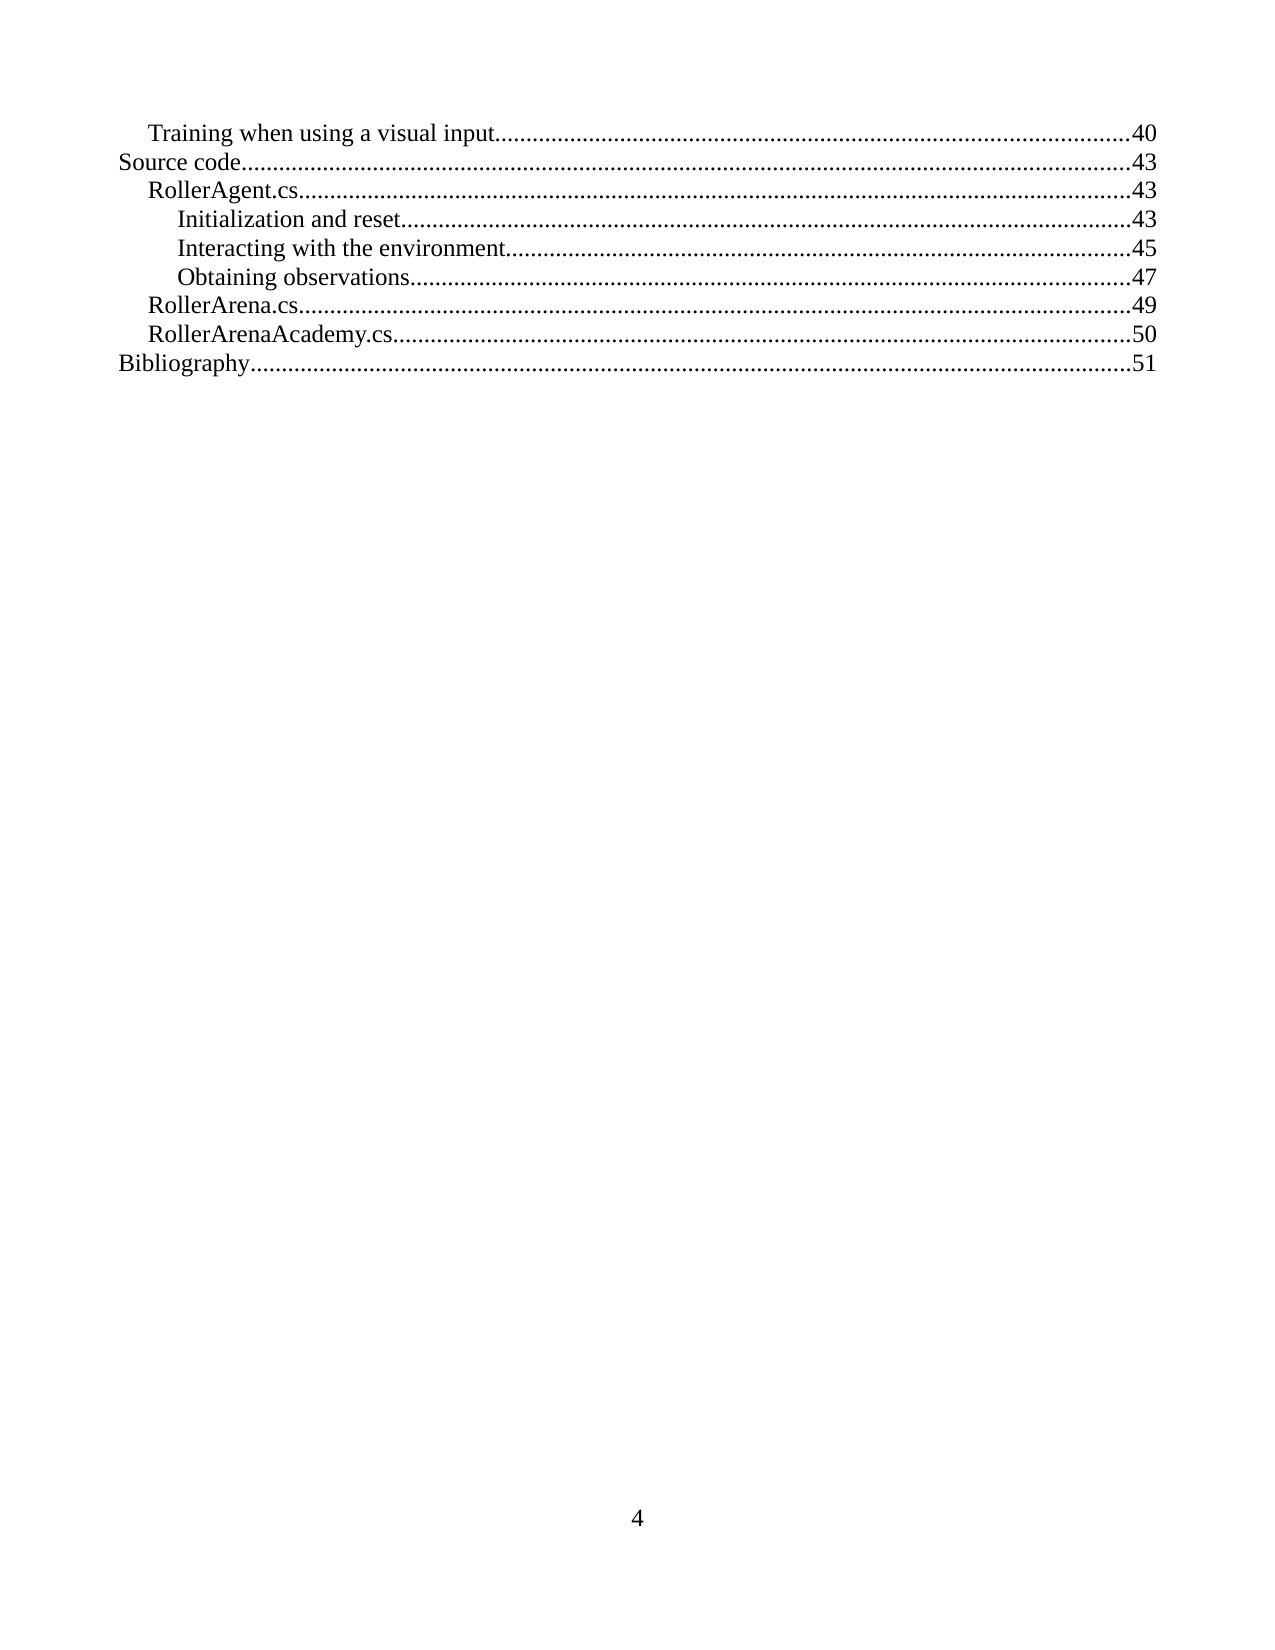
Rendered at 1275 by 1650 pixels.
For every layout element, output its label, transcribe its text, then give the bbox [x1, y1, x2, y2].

text Obtaining observations 47 [177, 262, 1157, 291]
text RollerAgent.cs 43 [148, 176, 1157, 204]
text Bibliography 51 [118, 348, 1157, 377]
text Interacting with the environment 45 [177, 233, 1157, 262]
text Training when using a visual input 40 [148, 118, 1157, 147]
text RollerArenaAcademy.cs 50 [148, 319, 1157, 348]
text Source code 43 [118, 147, 1157, 176]
text RollerArena.cs 49 [148, 291, 1157, 319]
text Initialization and reset 43 [177, 204, 1157, 233]
